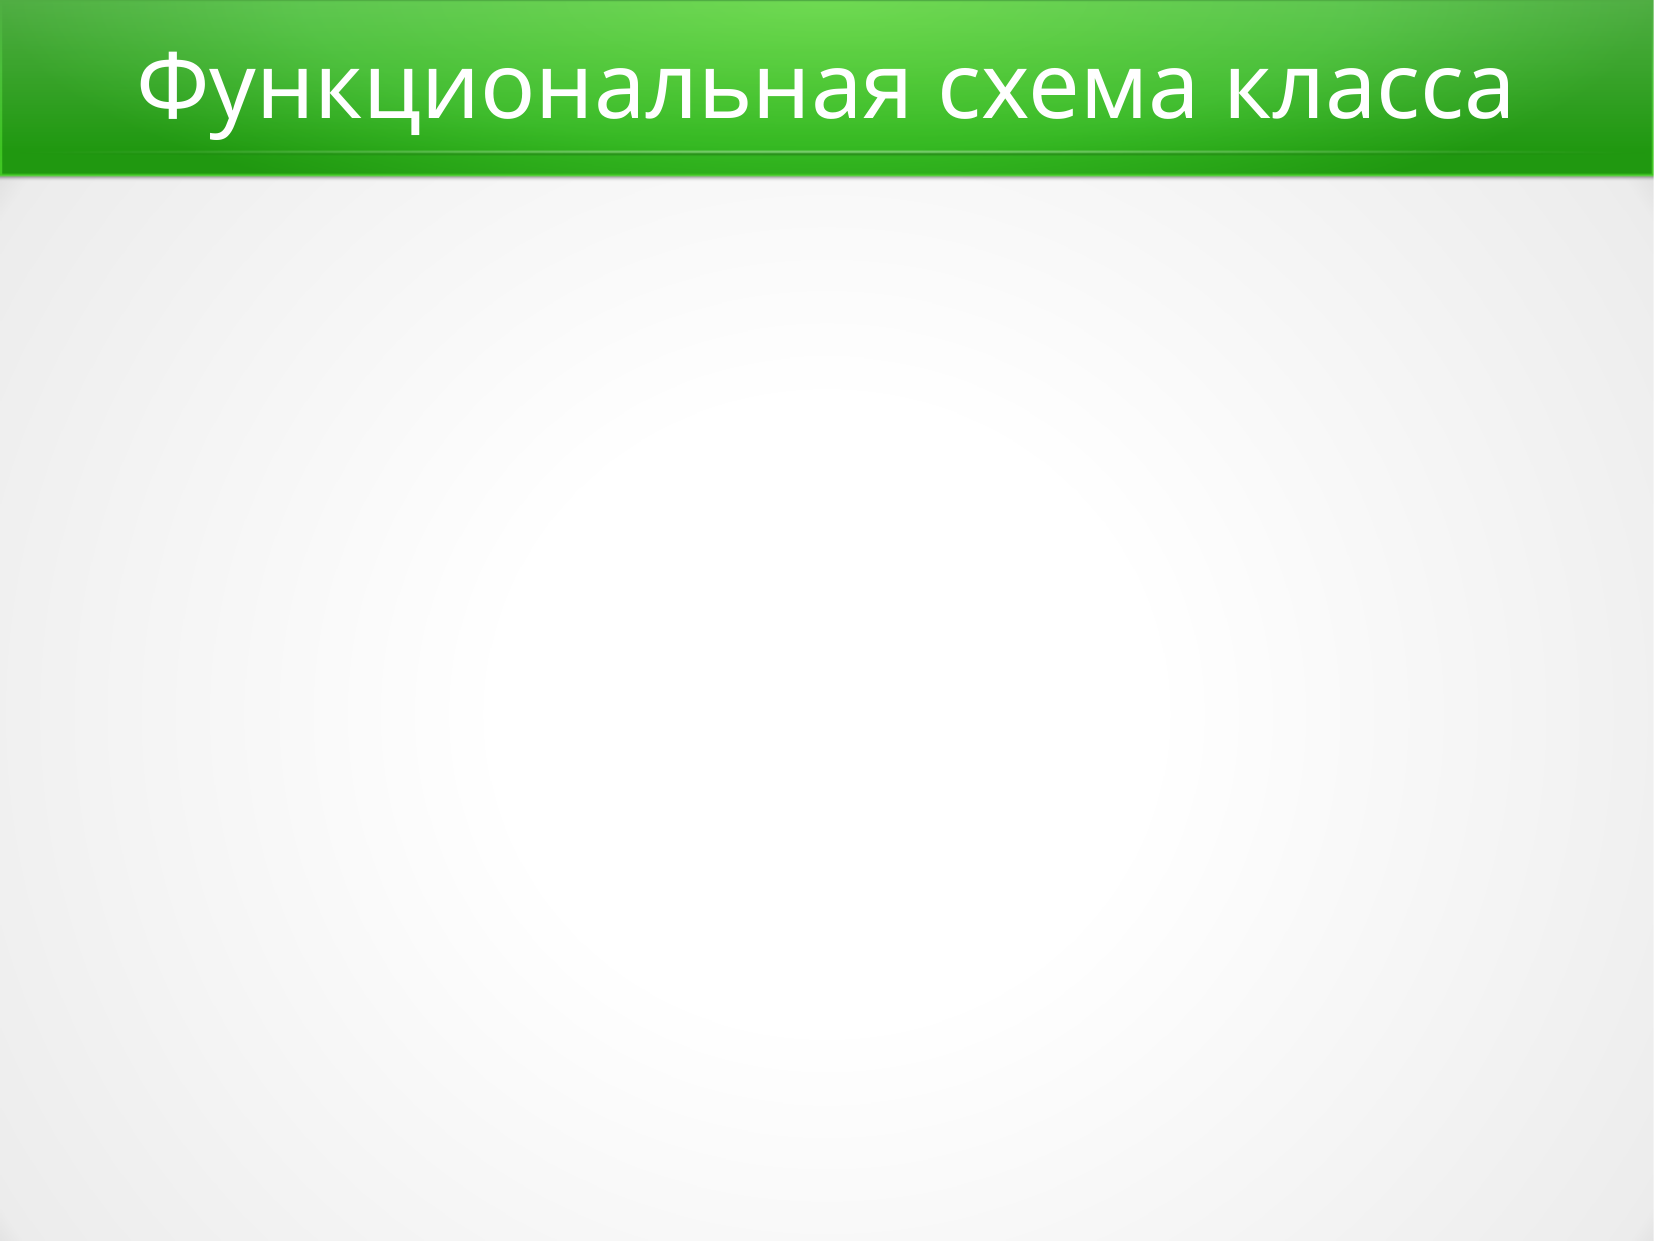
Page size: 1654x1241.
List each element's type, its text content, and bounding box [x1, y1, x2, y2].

title Функциональная схема класса [82, 11, 1571, 154]
picture [0, 0, 1654, 1241]
